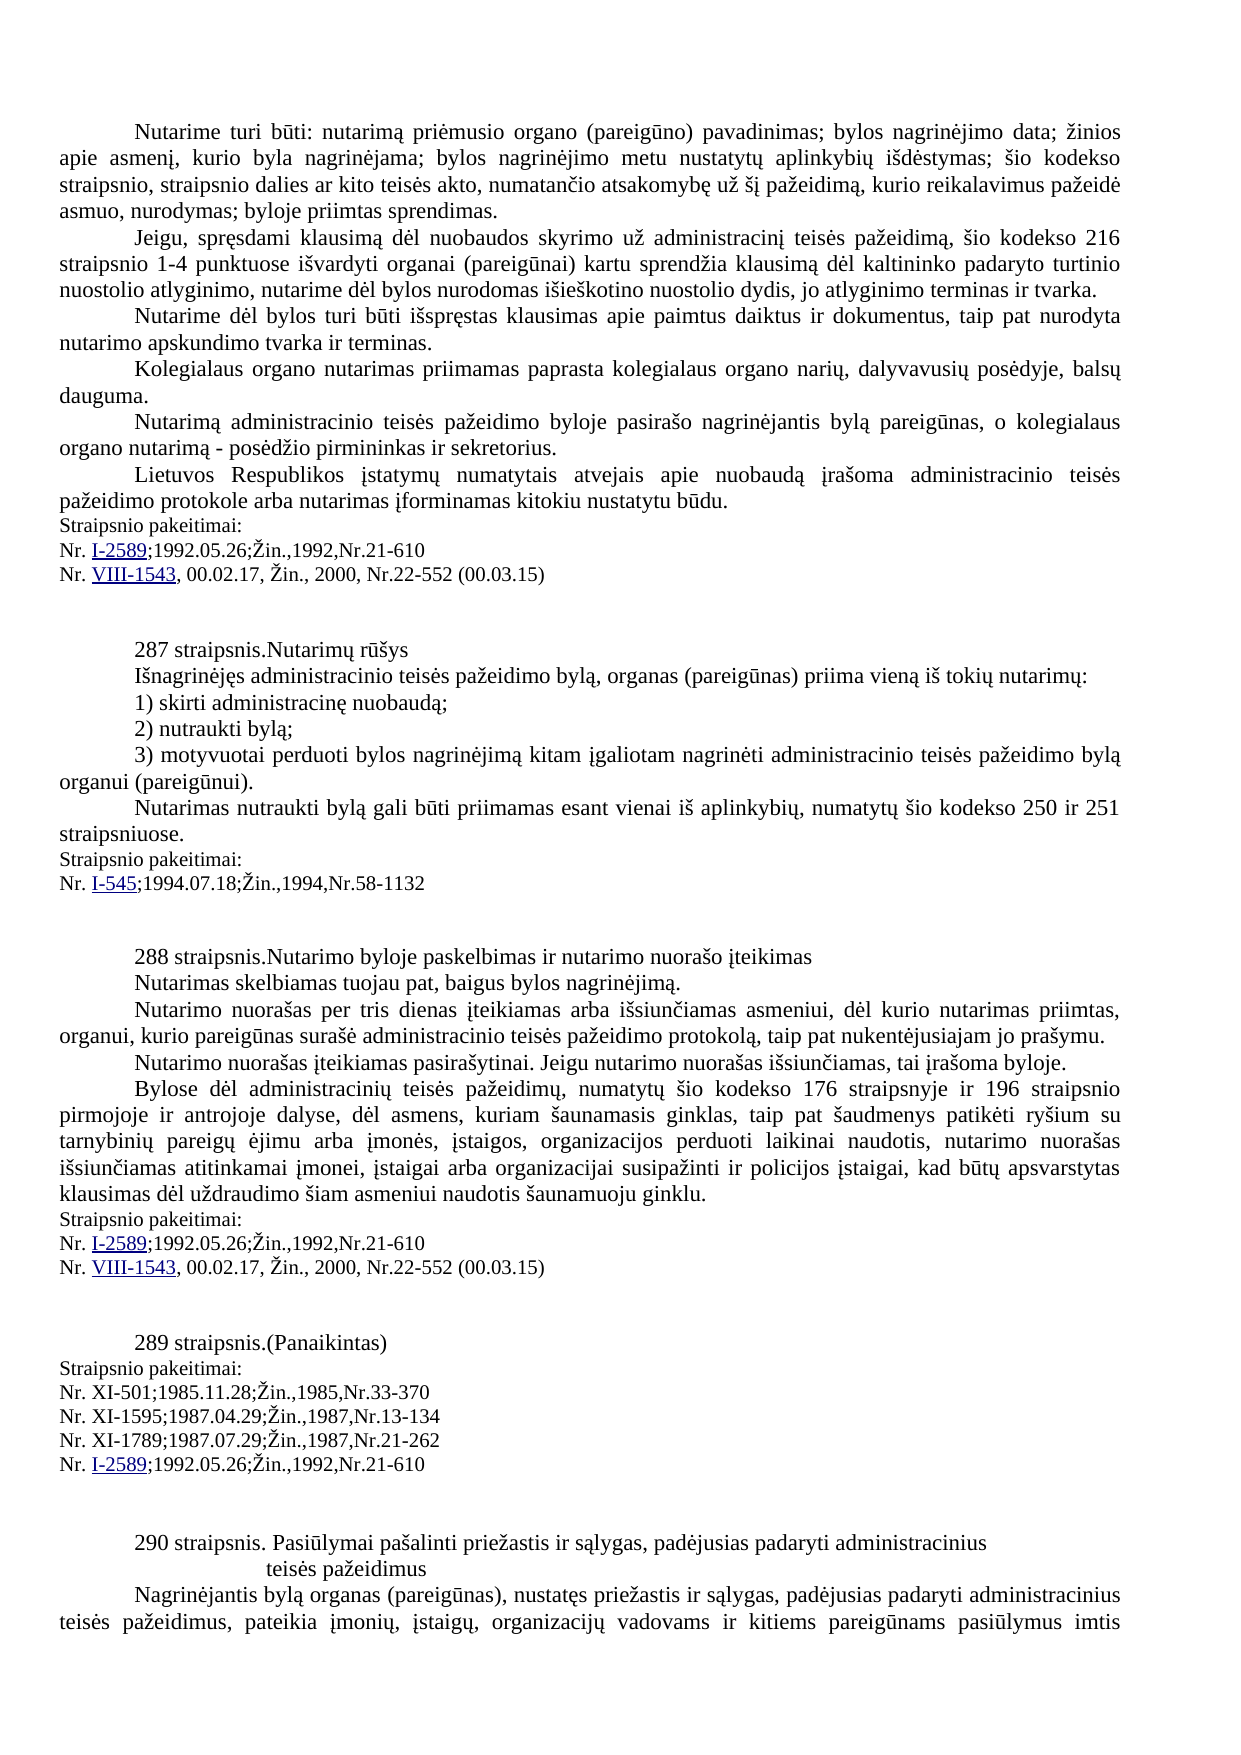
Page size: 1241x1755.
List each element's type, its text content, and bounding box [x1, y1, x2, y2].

text Nr. I-2589;1992.05.26;Žin.,1992,Nr.21-610 [59, 537, 1122, 562]
text Nutarimo nuorašas per tris dienas įteikiamas arba išsiunčiamas asmeniui, dėl kurio nutarimas priimtas, organui, kurio pareigūnas surašė administracinio teisės pažeidimo protokolą, taip pat nukentėjusiajam jo prašymu. [59, 996, 1122, 1048]
text Nutarimo nuorašas įteikiamas pasirašytinai. Jeigu nutarimo nuorašas išsiunčiamas, tai įrašoma byloje. [59, 1048, 1122, 1075]
text Nutarime turi būti: nutarimą priėmusio organo (pareigūno) pavadinimas; bylos nagrinėjimo data; žinios apie asmenį, kurio byla nagrinėjama; bylos nagrinėjimo metu nustatytų aplinkybių išdėstymas; šio kodekso straipsnio, straipsnio dalies ar kito teisės akto, numatančio atsakomybę už šį pažeidimą, kurio reikalavimus pažeidė asmuo, nurodymas; byloje priimtas sprendimas. [59, 118, 1122, 223]
text Nutarime dėl bylos turi būti išspręstas klausimas apie paimtus daiktus ir dokumentus, taip pat nurodyta nutarimo apskundimo tvarka ir terminas. [59, 303, 1122, 355]
text 287 straipsnis.Nutarimų rūšys [59, 636, 1122, 662]
text 290 straipsnis. Pasiūlymai pašalinti priežastis ir sąlygas, padėjusias padaryti administracinius [59, 1529, 1122, 1555]
text Nr. XI-501;1985.11.28;Žin.,1985,Nr.33-370 [59, 1380, 1122, 1404]
text Nr. VIII-1543, 00.02.17, Žin., 2000, Nr.22-552 (00.03.15) [59, 562, 1122, 586]
text Straipsnio pakeitimai: [59, 1207, 1122, 1231]
text Straipsnio pakeitimai: [59, 1356, 1122, 1380]
text Nr. I-2589;1992.05.26;Žin.,1992,Nr.21-610 [59, 1231, 1122, 1255]
text Kolegialaus organo nutarimas priimamas paprasta kolegialaus organo narių, dalyvavusių posėdyje, balsų dauguma. [59, 355, 1122, 408]
text Nr. I-2589;1992.05.26;Žin.,1992,Nr.21-610 [59, 1452, 1122, 1476]
text Nutarimą administracinio teisės pažeidimo byloje pasirašo nagrinėjantis bylą pareigūnas, o kolegialaus organo nutarimą - posėdžio pirmininkas ir sekretorius. [59, 408, 1122, 461]
text 1) skirti administracinę nuobaudą; [59, 689, 1122, 715]
text 2) nutraukti bylą; [59, 715, 1122, 741]
text Nutarimas nutraukti bylą gali būti priimamas esant vienai iš aplinkybių, numatytų šio kodekso 250 ir 251 straipsniuose. [59, 794, 1122, 847]
text 288 straipsnis.Nutarimo byloje paskelbimas ir nutarimo nuorašo įteikimas [59, 943, 1122, 969]
text teisės pažeidimus [59, 1555, 1122, 1581]
text Nr. VIII-1543, 00.02.17, Žin., 2000, Nr.22-552 (00.03.15) [59, 1255, 1122, 1279]
text Nr. I-545;1994.07.18;Žin.,1994,Nr.58-1132 [59, 871, 1122, 895]
text Nagrinėjantis bylą organas (pareigūnas), nustatęs priežastis ir sąlygas, padėjusias padaryti administracinius teisės pažeidimus, pateikia įmonių, įstaigų, organizacijų vadovams ir kitiems pareigūnams pasiūlymus imtis [59, 1581, 1122, 1634]
text Išnagrinėjęs administracinio teisės pažeidimo bylą, organas (pareigūnas) priima vieną iš tokių nutarimų: [59, 662, 1122, 689]
text Bylose dėl administracinių teisės pažeidimų, numatytų šio kodekso 176 straipsnyje ir 196 straipsnio pirmojoje ir antrojoje dalyse, dėl asmens, kuriam šaunamasis ginklas, taip pat šaudmenys patikėti ryšium su tarnybinių pareigų ėjimu arba įmonės, įstaigos, organizacijos perduoti laikinai naudotis, nutarimo nuorašas išsiunčiamas atitinkamai įmonei, įstaigai arba organizacijai susipažinti ir policijos įstaigai, kad būtų apsvarstytas klausimas dėl uždraudimo šiam asmeniui naudotis šaunamuoju ginklu. [59, 1075, 1122, 1207]
text Straipsnio pakeitimai: [59, 513, 1122, 537]
text Straipsnio pakeitimai: [59, 847, 1122, 871]
text 3) motyvuotai perduoti bylos nagrinėjimą kitam įgaliotam nagrinėti administracinio teisės pažeidimo bylą organui (pareigūnui). [59, 741, 1122, 794]
text Lietuvos Respublikos įstatymų numatytais atvejais apie nuobaudą įrašoma administracinio teisės pažeidimo protokole arba nutarimas įforminamas kitokiu nustatytu būdu. [59, 461, 1122, 513]
text Nr. XI-1789;1987.07.29;Žin.,1987,Nr.21-262 [59, 1428, 1122, 1452]
text Nutarimas skelbiamas tuojau pat, baigus bylos nagrinėjimą. [59, 969, 1122, 996]
text 289 straipsnis.(Panaikintas) [59, 1329, 1122, 1356]
text Nr. XI-1595;1987.04.29;Žin.,1987,Nr.13-134 [59, 1404, 1122, 1428]
text Jeigu, spręsdami klausimą dėl nuobaudos skyrimo už administracinį teisės pažeidimą, šio kodekso 216 straipsnio 1-4 punktuose išvardyti organai (pareigūnai) kartu sprendžia klausimą dėl kaltininko padaryto turtinio nuostolio atlyginimo, nutarime dėl bylos nurodomas išieškotino nuostolio dydis, jo atlyginimo terminas ir tvarka. [59, 223, 1122, 303]
